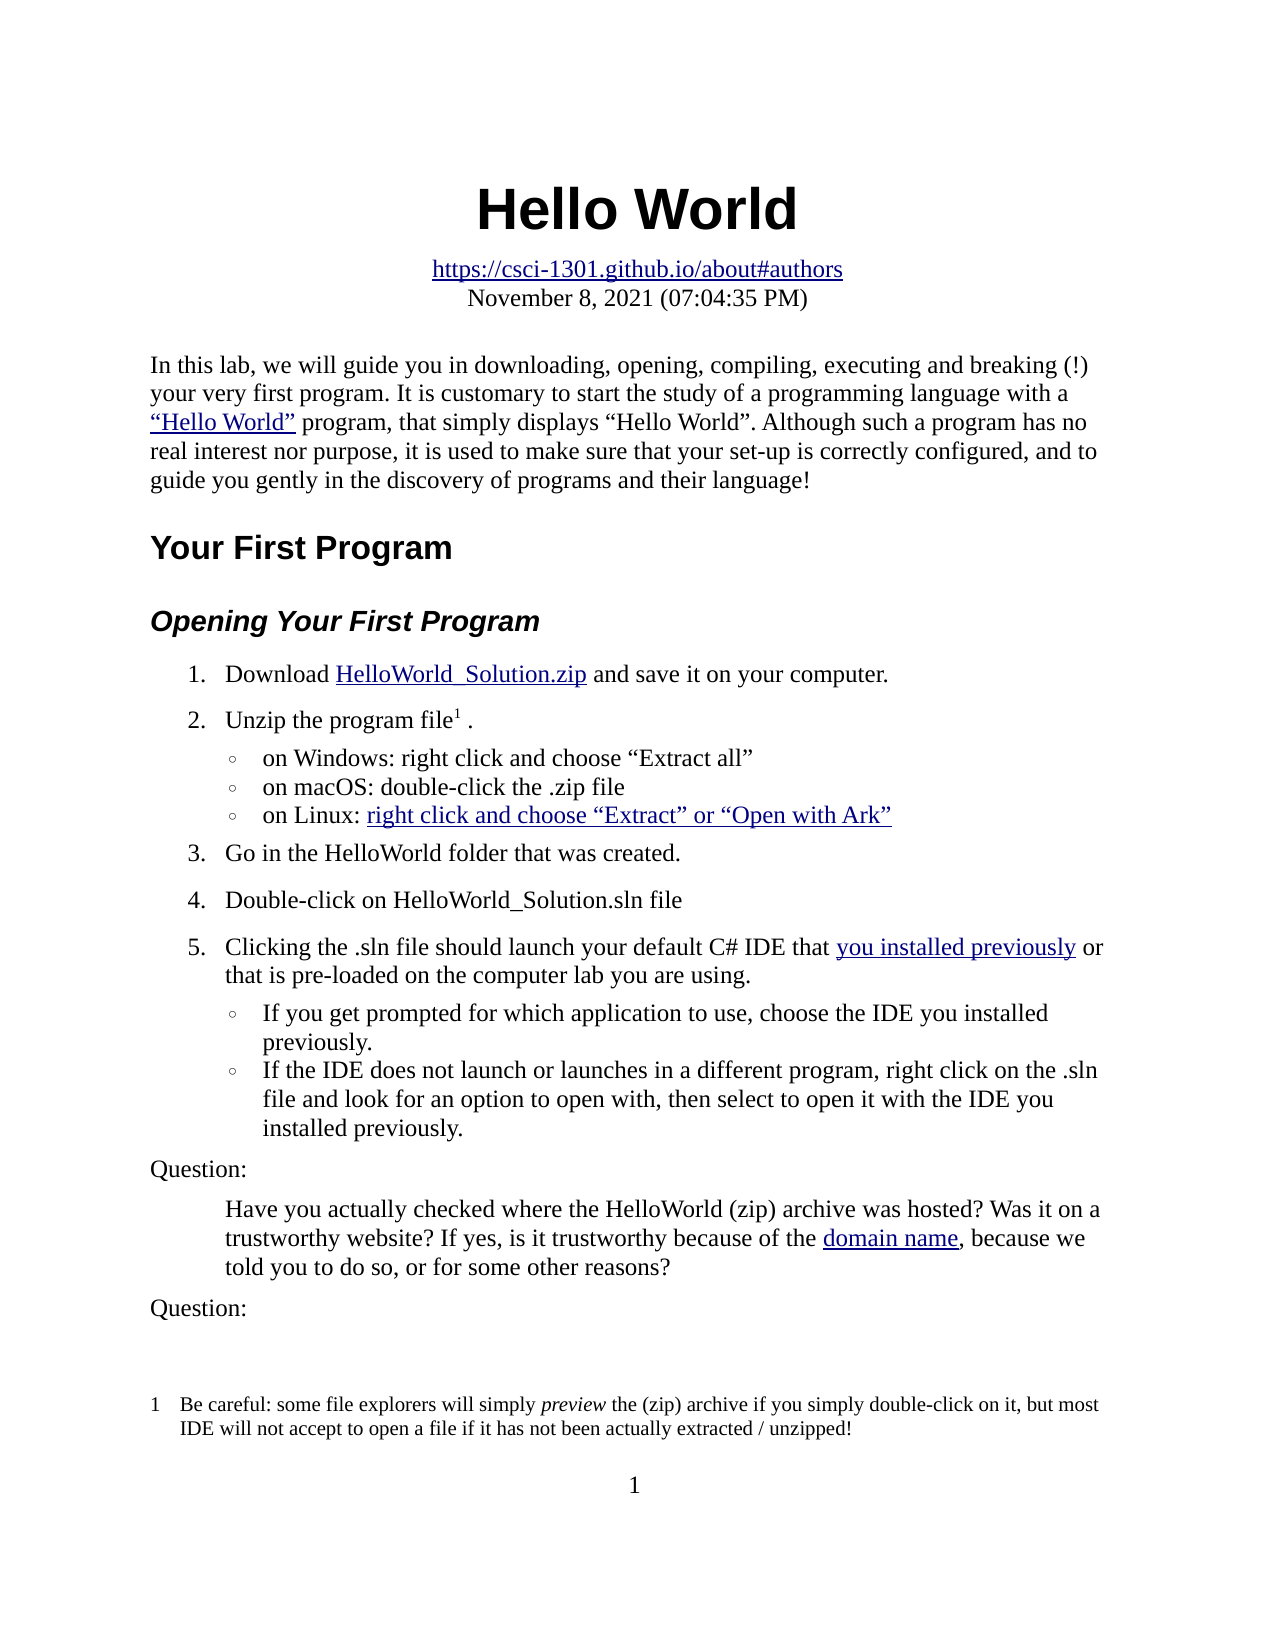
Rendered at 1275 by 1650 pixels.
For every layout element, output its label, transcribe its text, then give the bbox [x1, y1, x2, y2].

text Have you actually checked where the HelloWorld (zip) archive was hosted? Was it on a trustworthy website? If yes, is it trustworthy because of the domain name, because we told you to do so, or for some other reasons? [225, 1194, 1125, 1281]
list on Windows: right click and choose “Extract all” [225, 743, 1125, 772]
list Clicking the .sln file should launch your default C# IDE that you installed previously or that is pre-loaded on the computer lab you are using. [187, 932, 1125, 989]
list Double-click on HelloWorld_Solution.sln file [187, 885, 1125, 914]
list Download HelloWorld_Solution.zip and save it on your computer. [187, 659, 1125, 687]
text Question: [150, 1293, 1125, 1321]
list If the IDE does not launch or launches in a different program, right click on the .sln file and look for an option to open with, then select to open it with the IDE you installed previously. [225, 1056, 1125, 1142]
text In this lab, we will guide you in downloading, opening, compiling, executing and breaking (!) your very first program. It is customary to start the study of a programming language with a “Hello World” program, that simply displays “Hello World”. Although such a program has no real interest nor purpose, it is used to make sure that your set-up is correctly configured, and to guide you gently in the discovery of programs and their language! [150, 350, 1125, 493]
list If you get prompted for which application to use, choose the IDE you installed previously. [225, 998, 1125, 1056]
list Go in the HelloWorld folder that was created. [187, 838, 1125, 867]
list Be careful: some file explorers will simply preview the (zip) archive if you simply double-click on it, but most IDE will not accept to open a file if it has not been actually extracted / unzipped! [150, 1392, 1125, 1440]
list Unzip the program file . [187, 705, 1125, 734]
text Question: [150, 1154, 1125, 1182]
list on macOS: double-click the .zip file [225, 772, 1125, 801]
text https://csci-1301.github.io/about#authors [150, 254, 1125, 283]
subtitle Your First Program [150, 527, 1125, 566]
list on Linux: right click and choose “Extract” or “Open with Ark” [225, 801, 1125, 829]
subtitle Opening Your First Program [150, 604, 1125, 637]
text November 8, 2021 (07:04:35 PM) [150, 283, 1125, 312]
title Hello World [150, 175, 1125, 242]
